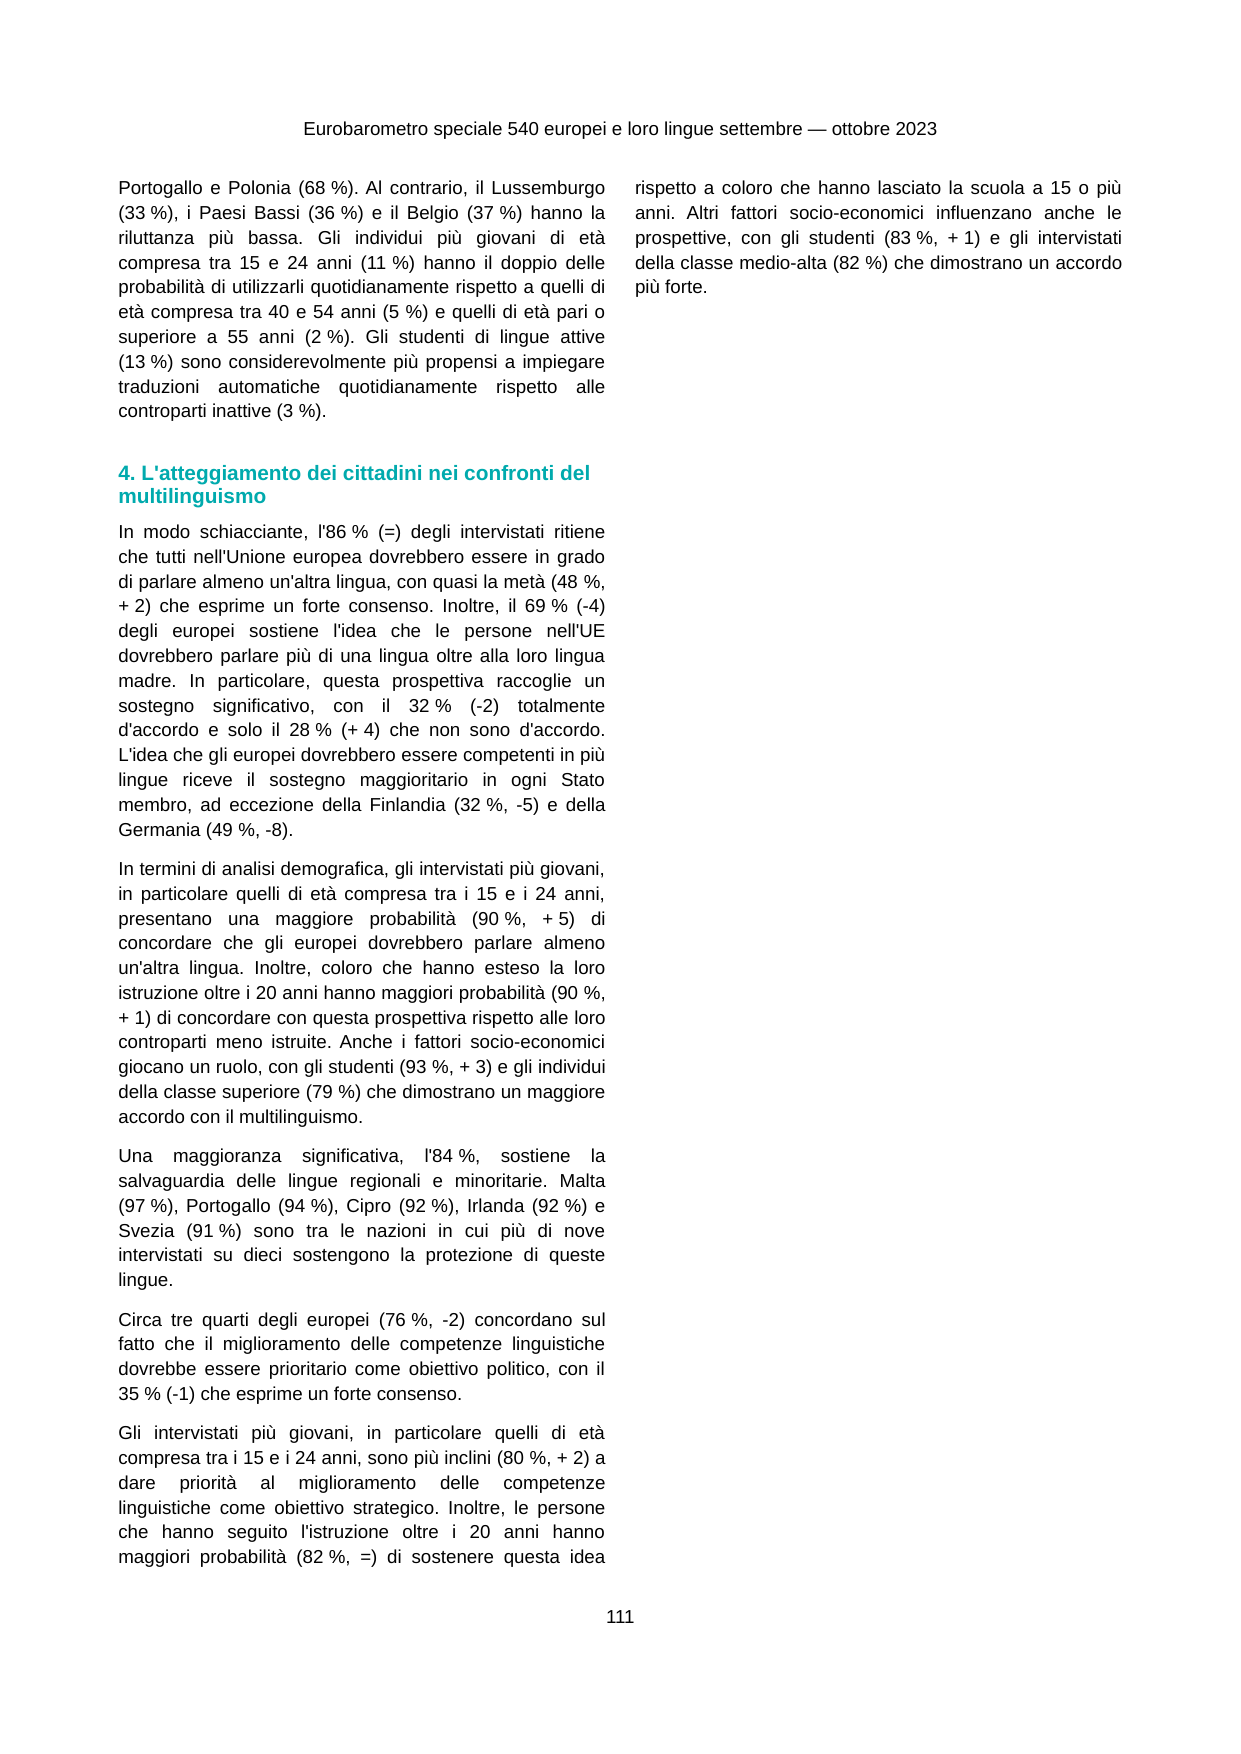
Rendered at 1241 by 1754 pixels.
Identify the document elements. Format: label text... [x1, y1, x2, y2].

text Gli intervistati più giovani, in particolare quelli di età compresa tra i 15 e i 24 anni, sono più inclini (80 %, + 2) a dare priorità al miglioramento delle competenze linguistiche come obiettivo strategico. Inoltre, le persone che hanno seguito l'istruzione oltre i 20 anni hanno maggiori probabilità (82 %, =) di sostenere questa idea [118, 1422, 605, 1568]
text Circa tre quarti degli europei (76 %, -2) concordano sul fatto che il miglioramento delle competenze linguistiche dovrebbe essere prioritario come obiettivo politico, con il 35 % (-1) che esprime un forte consenso. [118, 1308, 605, 1404]
text Una maggioranza significativa, l'84 %, sostiene la salvaguardia delle lingue regionali e minoritarie. Malta (97 %), Portogallo (94 %), Cipro (92 %), Irlanda (92 %) e Svezia (91 %) sono tra le nazioni in cui più di nove intervistati su dieci sostengono la protezione di queste lingue. [118, 1145, 605, 1291]
subtitle 4. L'atteggiamento dei cittadini nei confronti del multilinguismo [118, 460, 605, 508]
text In termini di analisi demografica, gli intervistati più giovani, in particolare quelli di età compresa tra i 15 e i 24 anni, presentano una maggiore probabilità (90 %, + 5) di concordare che gli europei dovrebbero parlare almeno un'altra lingua. Inoltre, coloro che hanno esteso la loro istruzione oltre i 20 anni hanno maggiori probabilità (90 %, + 1) di concordare con questa prospettiva rispetto alle loro controparti meno istruite. Anche i fattori socio-economici giocano un ruolo, con gli studenti (93 %, + 3) e gli individui della classe superiore (79 %) che dimostrano un maggiore accordo con il multilinguismo. [118, 858, 605, 1127]
text In modo schiacciante, l'86 % (=) degli intervistati ritiene che tutti nell'Unione europea dovrebbero essere in grado di parlare almeno un'altra lingua, con quasi la metà (48 %, + 2) che esprime un forte consenso. Inoltre, il 69 % (-4) degli europei sostiene l'idea che le persone nell'UE dovrebbero parlare più di una lingua oltre alla loro lingua madre. In particolare, questa prospettiva raccoglie un sostegno significativo, con il 32 % (-2) totalmente d'accordo e solo il 28 % (+ 4) che non sono d'accordo. L'idea che gli europei dovrebbero essere competenti in più lingue riceve il sostegno maggioritario in ogni Stato membro, ad eccezione della Finlandia (32 %, -5) e della Germania (49 %, -8). [118, 521, 605, 840]
text Portogallo e Polonia (68 %). Al contrario, il Lussemburgo (33 %), i Paesi Bassi (36 %) e il Belgio (37 %) hanno la riluttanza più bassa. Gli individui più giovani di età compresa tra 15 e 24 anni (11 %) hanno il doppio delle probabilità di utilizzarli quotidianamente rispetto a quelli di età compresa tra 40 e 54 anni (5 %) e quelli di età pari o superiore a 55 anni (2 %). Gli studenti di lingue attive (13 %) sono considerevolmente più propensi a impiegare traduzioni automatiche quotidianamente rispetto alle controparti inattive (3 %). [118, 177, 605, 422]
text rispetto a coloro che hanno lasciato la scuola a 15 o più anni. Altri fattori socio-economici influenzano anche le prospettive, con gli studenti (83 %, + 1) e gli intervistati della classe medio-alta (82 %) che dimostrano un accordo più forte. [635, 177, 1122, 298]
